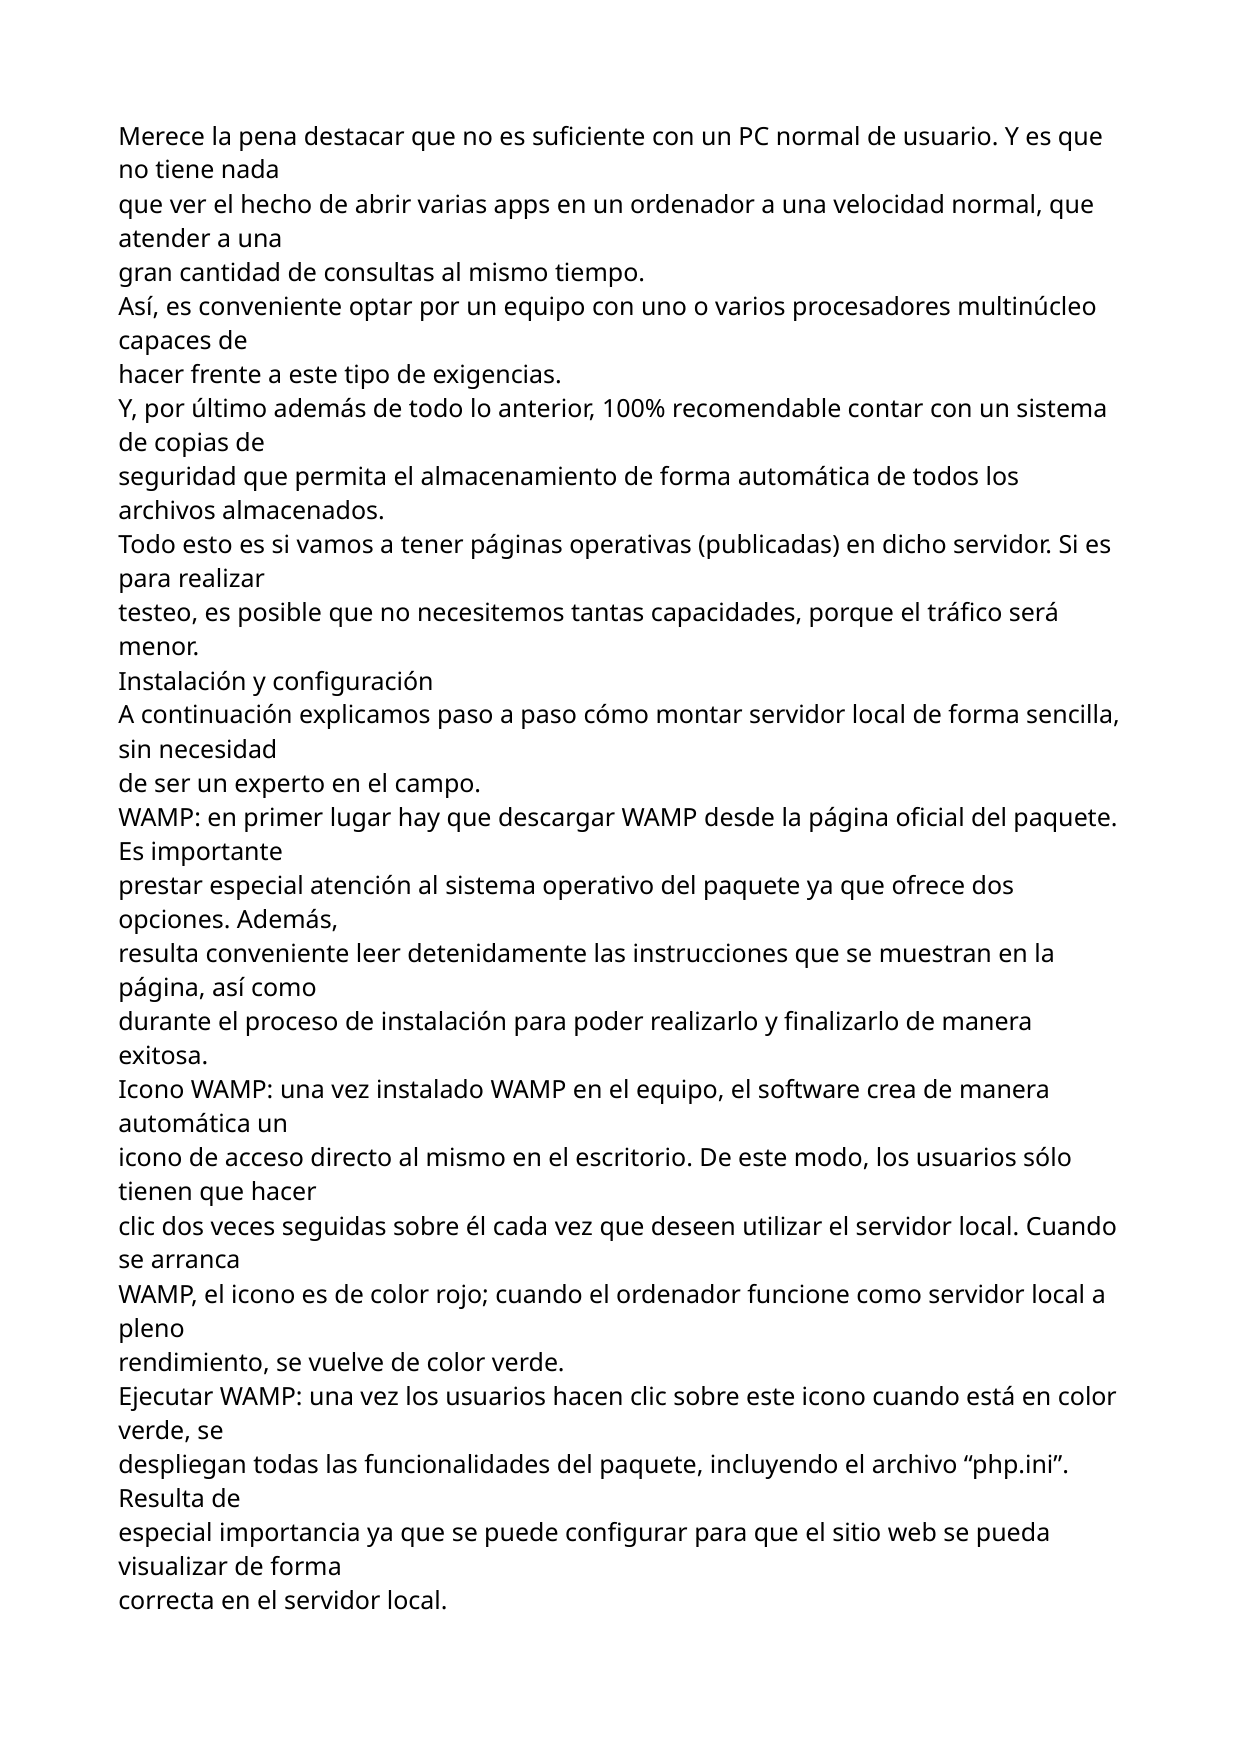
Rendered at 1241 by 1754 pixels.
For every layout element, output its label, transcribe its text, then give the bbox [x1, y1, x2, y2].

text seguridad que permita el almacenamiento de forma automática de todos los archivos almacenados. [118, 459, 1122, 527]
text Así, es conveniente optar por un equipo con uno o varios procesadores multinúcleo capaces de [118, 288, 1122, 357]
text gran cantidad de consultas al mismo tiempo. [118, 254, 1122, 288]
text prestar especial atención al sistema operativo del paquete ya que ofrece dos opciones. Además, [118, 867, 1122, 936]
text WAMP, el icono es de color rojo; cuando el ordenador funcione como servidor local a pleno [118, 1276, 1122, 1344]
text Merece la pena destacar que no es suficiente con un PC normal de usuario. Y es que no tiene nada [118, 118, 1122, 186]
text resulta conveniente leer detenidamente las instrucciones que se muestran en la página, así como [118, 936, 1122, 1004]
text despliegan todas las funcionalidades del paquete, incluyendo el archivo “php.ini”. Resulta de [118, 1447, 1122, 1515]
text Y, por último además de todo lo anterior, 100% recomendable contar con un sistema de copias de [118, 391, 1122, 459]
text correcta en el servidor local. [118, 1583, 1122, 1617]
text WAMP: en primer lugar hay que descargar WAMP desde la página oficial del paquete. Es importante [118, 799, 1122, 867]
text hacer frente a este tipo de exigencias. [118, 357, 1122, 391]
text que ver el hecho de abrir varias apps en un ordenador a una velocidad normal, que atender a una [118, 186, 1122, 254]
text testeo, es posible que no necesitemos tantas capacidades, porque el tráfico será menor. [118, 595, 1122, 663]
text de ser un experto en el campo. [118, 765, 1122, 799]
text rendimiento, se vuelve de color verde. [118, 1344, 1122, 1378]
text A continuación explicamos paso a paso cómo montar servidor local de forma sencilla, sin necesidad [118, 697, 1122, 765]
text Todo esto es si vamos a tener páginas operativas (publicadas) en dicho servidor. Si es para realizar [118, 527, 1122, 595]
text Ejecutar WAMP: una vez los usuarios hacen clic sobre este icono cuando está en color verde, se [118, 1378, 1122, 1447]
text icono de acceso directo al mismo en el escritorio. De este modo, los usuarios sólo tienen que hacer [118, 1140, 1122, 1208]
text clic dos veces seguidas sobre él cada vez que deseen utilizar el servidor local. Cuando se arranca [118, 1208, 1122, 1276]
text durante el proceso de instalación para poder realizarlo y finalizarlo de manera exitosa. [118, 1004, 1122, 1072]
text Icono WAMP: una vez instalado WAMP en el equipo, el software crea de manera automática un [118, 1072, 1122, 1140]
text Instalación y configuración [118, 663, 1122, 697]
text especial importancia ya que se puede configurar para que el sitio web se pueda visualizar de forma [118, 1515, 1122, 1583]
